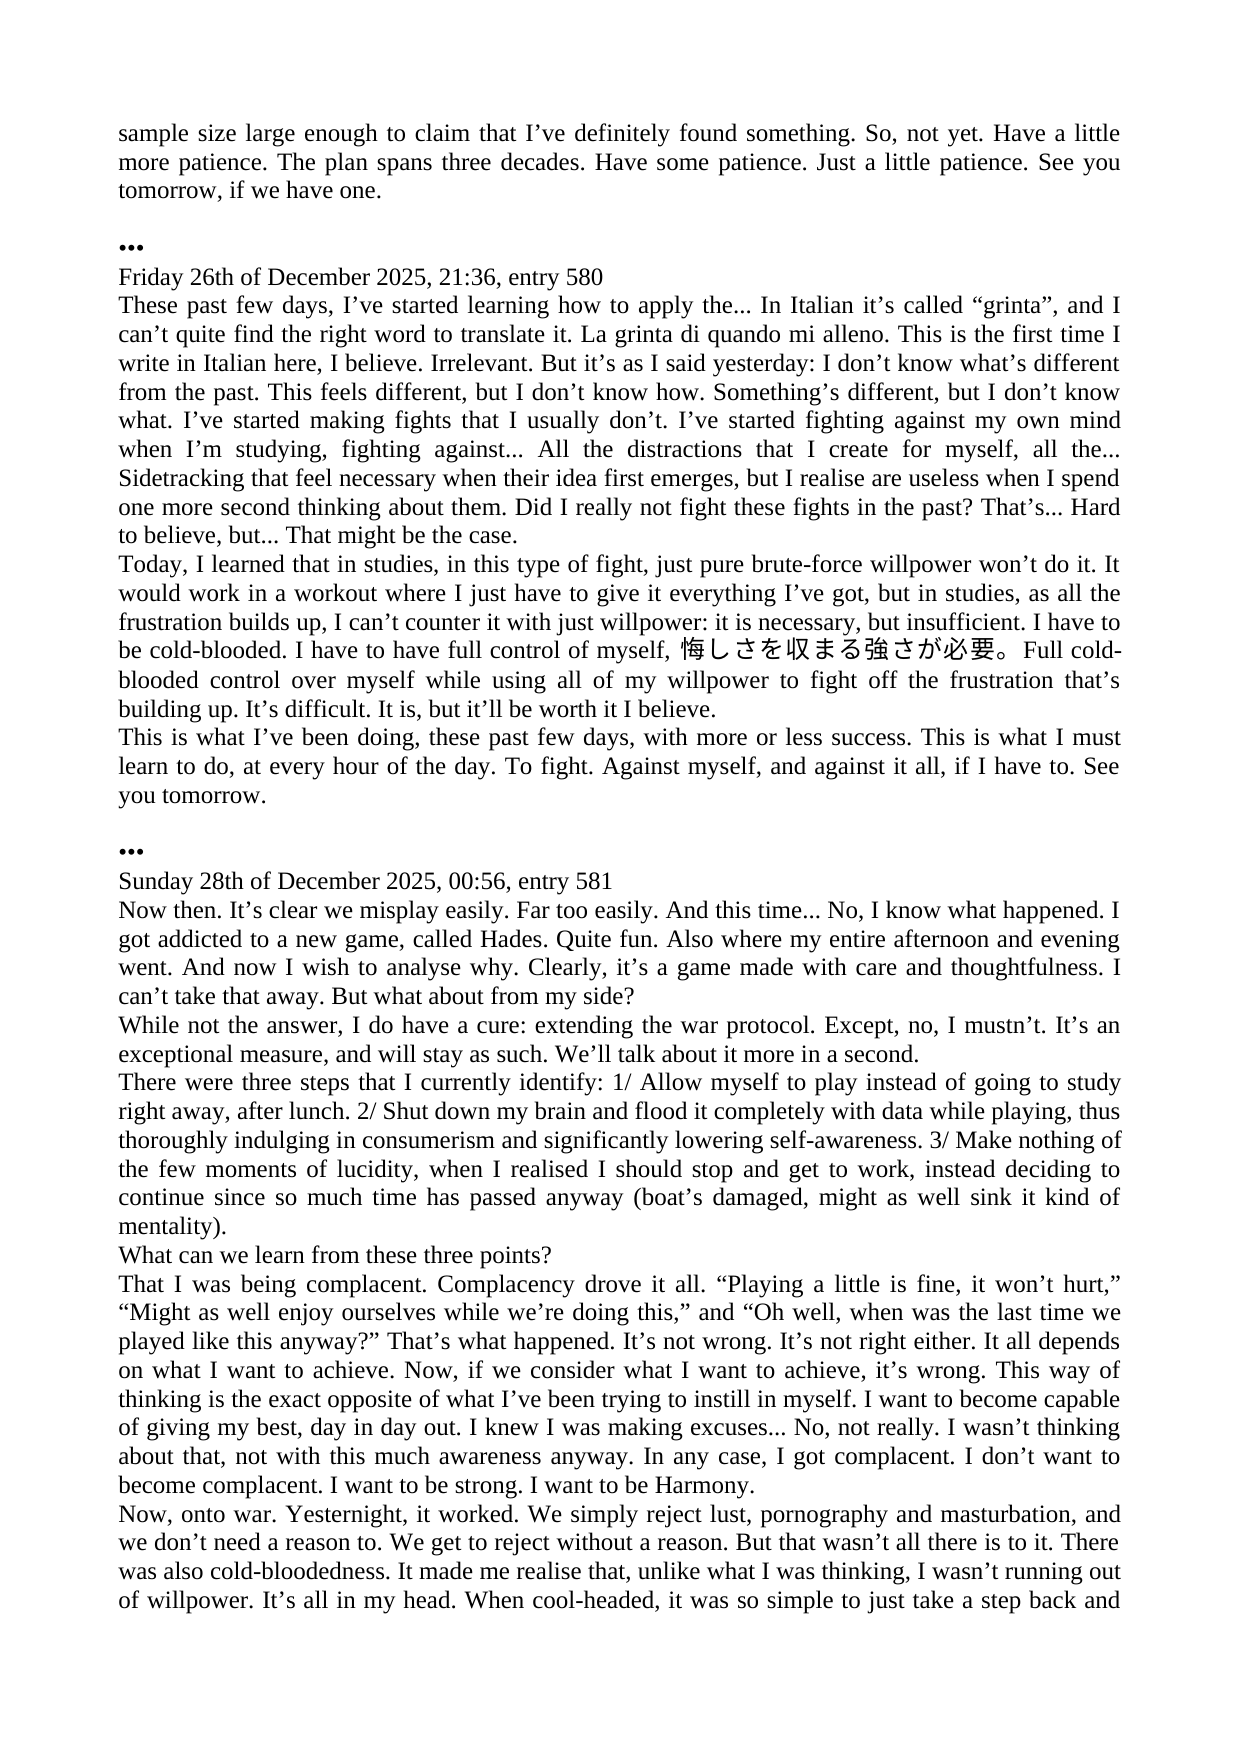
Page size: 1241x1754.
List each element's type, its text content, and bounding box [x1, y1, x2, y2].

text Today, I learned that in studies, in this type of fight, just pure brute-force willpower won’t do it. It would work in a workout where I just have to give it everything I’ve got, but in studies, as all the frustration builds up, I can’t counter it with just willpower: it is necessary, but insufficient. I have to be cold-blooded. I have to have full control of myself, 悔しさを収まる強さが必要。Full cold-blooded control over myself while using all of my willpower to fight off the frustration that’s building up. It’s difficult. It is, but it’ll be worth it I believe. [118, 549, 1122, 722]
text Now, onto war. Yesternight, it worked. We simply reject lust, pornography and masturbation, and we don’t need a reason to. We get to reject without a reason. But that wasn’t all there is to it. There was also cold-bloodedness. It made me realise that, unlike what I was thinking, I wasn’t running out of willpower. It’s all in my head. When cool-headed, it was so simple to just take a step back and [118, 1499, 1122, 1614]
text There were three steps that I currently identify: 1/ Allow myself to play instead of going to study right away, after lunch. 2/ Shut down my brain and flood it completely with data while playing, thus thoroughly indulging in consumerism and significantly lowering self-awareness. 3/ Make nothing of the few moments of lucidity, when I realised I should stop and get to work, instead deciding to continue since so much time has passed anyway (boat’s damaged, might as well sink it kind of mentality). [118, 1067, 1122, 1240]
text What can we learn from these three points? [118, 1240, 1122, 1269]
text These past few days, I’ve started learning how to apply the... In Italian it’s called “grinta”, and I can’t quite find the right word to translate it. La grinta di quando mi alleno. This is the first time I write in Italian here, I believe. Irrelevant. But it’s as I said yesterday: I don’t know what’s different from the past. This feels different, but I don’t know how. Something’s different, but I don’t know what. I’ve started making fights that I usually don’t. I’ve started fighting against my own mind when I’m studying, fighting against... All the distractions that I create for myself, all the... Sidetracking that feel necessary when their idea first emerges, but I realise are useless when I spend one more second thinking about them. Did I really not fight these fights in the past? That’s... Hard to believe, but... That might be the case. [118, 291, 1122, 549]
text Friday 26th of December 2025, 21:36, entry 580 [118, 262, 1122, 291]
text While not the answer, I do have a cure: extending the war protocol. Except, no, I mustn’t. It’s an exceptional measure, and will stay as such. We’ll talk about it more in a second. [118, 1010, 1122, 1067]
text This is what I’ve been doing, these past few days, with more or less success. This is what I must learn to do, at every hour of the day. To fight. Against myself, and against it all, if I have to. See you tomorrow. [118, 722, 1122, 809]
text Sunday 28th of December 2025, 00:56, entry 581 [118, 866, 1122, 895]
text Now then. It’s clear we misplay easily. Far too easily. And this time... No, I know what happened. I got addicted to a new game, called Hades. Quite fun. Also where my entire afternoon and evening went. And now I wish to analyse why. Clearly, it’s a game made with care and thoughtfulness. I can’t take that away. But what about from my side? [118, 895, 1122, 1010]
text That I was being complacent. Complacency drove it all. “Playing a little is fine, it won’t hurt,” “Might as well enjoy ourselves while we’re doing this,” and “Oh well, when was the last time we played like this anyway?” That’s what happened. It’s not wrong. It’s not right either. It all depends on what I want to achieve. Now, if we consider what I want to achieve, it’s wrong. This way of thinking is the exact opposite of what I’ve been trying to instill in myself. I want to become capable of giving my best, day in day out. I knew I was making excuses... No, not really. I wasn’t thinking about that, not with this much awareness anyway. In any case, I got complacent. I don’t want to become complacent. I want to be strong. I want to be Harmony. [118, 1269, 1122, 1499]
text ••• [118, 233, 1122, 262]
text sample size large enough to claim that I’ve definitely found something. So, not yet. Have a little more patience. The plan spans three decades. Have some patience. Just a little patience. See you tomorrow, if we have one. [118, 118, 1122, 204]
text ••• [118, 837, 1122, 866]
